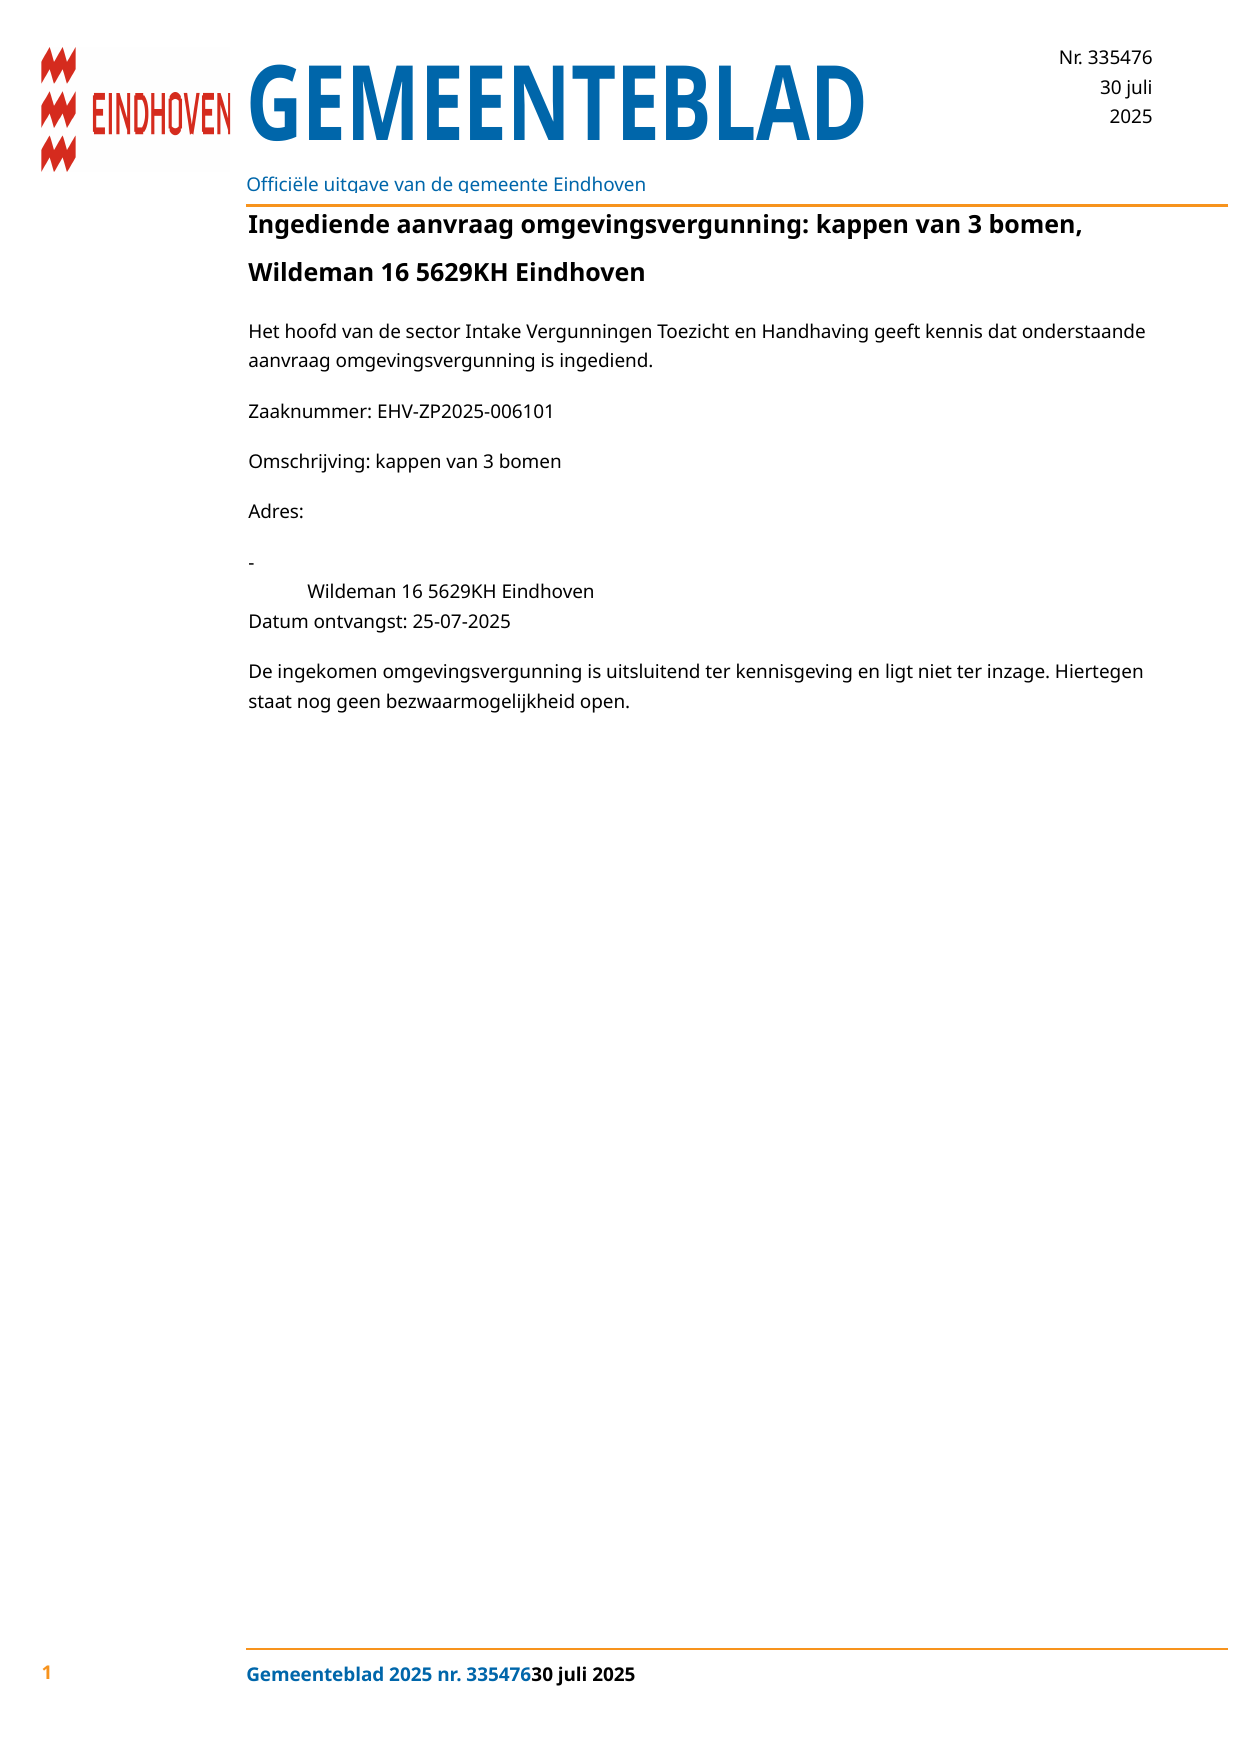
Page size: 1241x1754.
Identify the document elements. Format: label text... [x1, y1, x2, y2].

text Het hoofd van de sector Intake Vergunningen Toezicht en Handhaving geeft kennis dat onderstaande aanvraag omgevingsvergunning is ingediend. [248, 318, 1152, 373]
text Omschrijving: kappen van 3 bomen [248, 448, 1152, 474]
text De ingekomen omgevingsvergunning is uitsluitend ter kennisgeving en ligt niet ter inzage. Hiertegen staat nog geen bezwaarmogelijkheid open. [248, 659, 1152, 714]
text Adres: [248, 499, 1152, 524]
list Wildeman 16 5629KH Eindhoven [248, 579, 1152, 604]
text Ingediende aanvraag omgevingsvergunning: kappen van 3 bomen, Wildeman 16 5629KH Eindhoven [248, 207, 1152, 288]
picture [41, 47, 231, 172]
text Zaaknummer: EHV-ZP2025-006101 [248, 398, 1152, 424]
text Datum ontvangst: 25-07-2025 [248, 608, 1152, 634]
